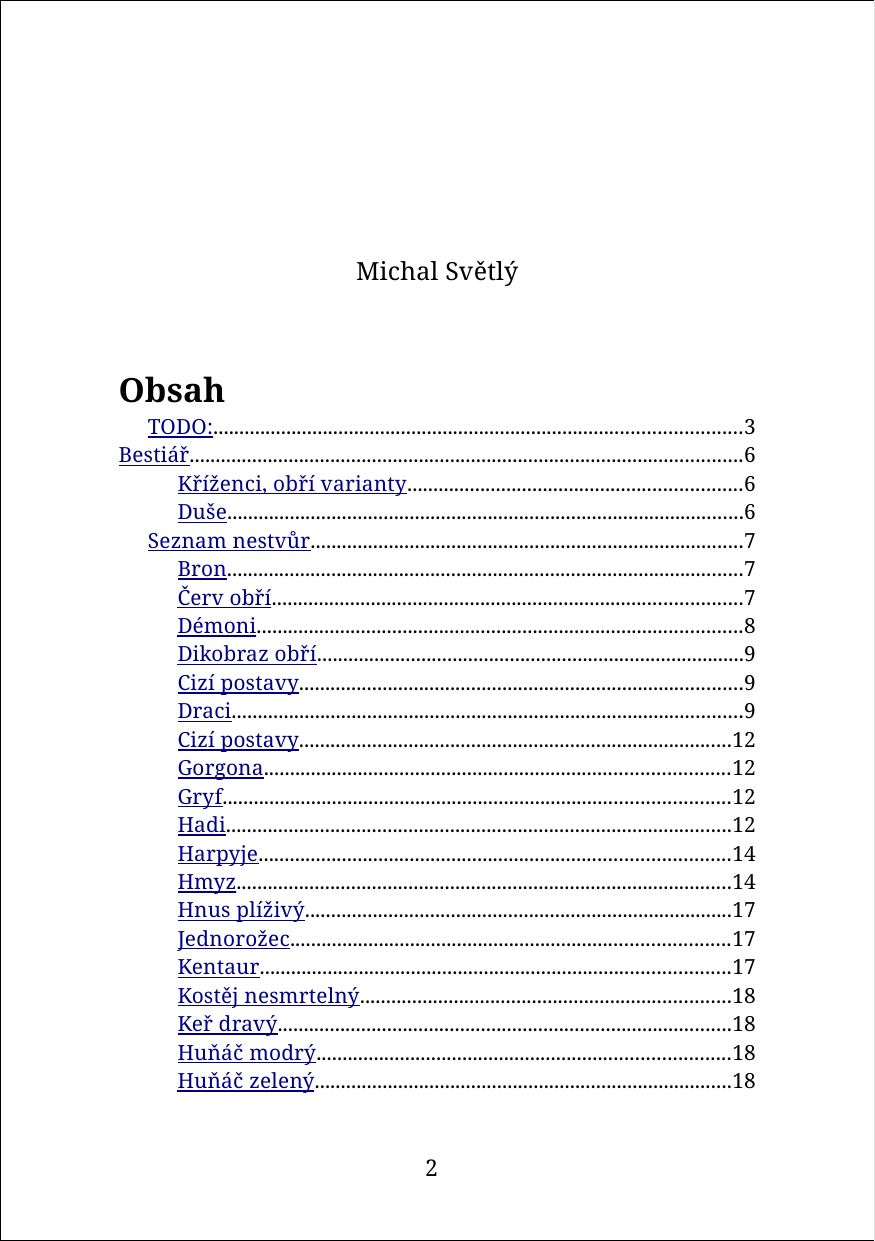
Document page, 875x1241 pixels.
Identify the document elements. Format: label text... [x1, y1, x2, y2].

text Jednorožec 17 [177, 924, 756, 952]
subtitle Obsah [118, 367, 756, 412]
text Gorgona 12 [177, 753, 756, 782]
text Kentaur 17 [177, 952, 756, 981]
text Huňáč zelený 18 [177, 1066, 756, 1094]
text Keř dravý 18 [177, 1009, 756, 1038]
text Seznam nestvůr 7 [148, 526, 756, 554]
text Harpyje 14 [177, 839, 756, 867]
text Hmyz 14 [177, 867, 756, 896]
text Červ obří 7 [177, 583, 756, 611]
text Kříženci, obří varianty 6 [177, 469, 756, 497]
text Kostěj nesmrtelný 18 [177, 981, 756, 1009]
text Gryf 12 [177, 782, 756, 810]
text Cizí postavy 9 [177, 668, 756, 696]
text Démoni 8 [177, 611, 756, 639]
text Hnus plíživý 17 [177, 896, 756, 924]
text Duše 6 [177, 497, 756, 526]
text Bestiář 6 [118, 441, 756, 469]
text Hadi 12 [177, 810, 756, 839]
text Huňáč modrý 18 [177, 1038, 756, 1066]
text Bron 7 [177, 554, 756, 583]
text Cizí postavy 12 [177, 725, 756, 753]
text Draci 9 [177, 696, 756, 725]
text TODO: 3 [148, 412, 756, 441]
text Dikobraz obří 9 [177, 639, 756, 668]
text Michal Světlý [118, 253, 756, 287]
